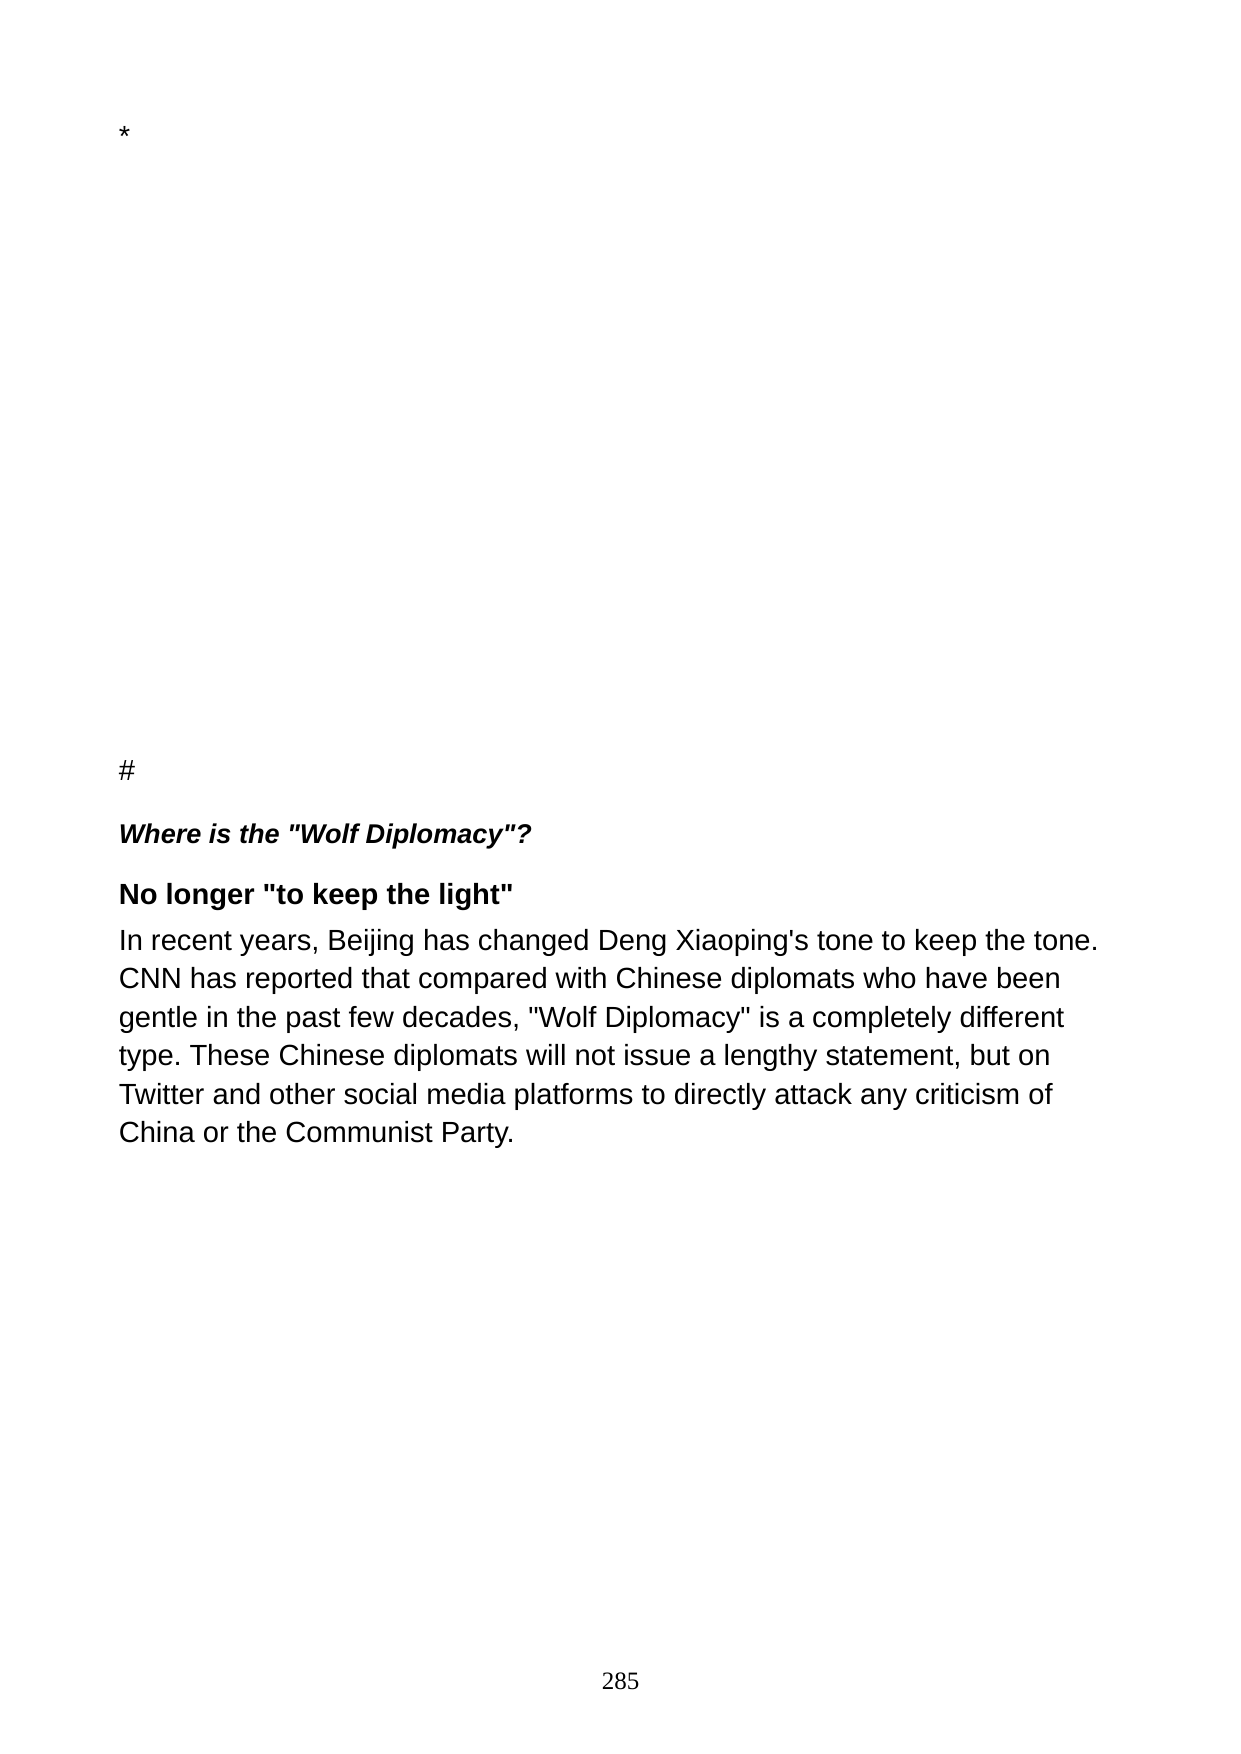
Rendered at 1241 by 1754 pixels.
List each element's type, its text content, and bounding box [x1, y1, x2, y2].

subtitle No longer "to keep the light" [118, 877, 1122, 910]
text In recent years, Beijing has changed Deng Xiaoping's tone to keep the tone. CNN has reported that compared with Chinese diplomats who have been gentle in the past few decades, "Wolf Diplomacy" is a completely different type. These Chinese diplomats will not issue a lengthy statement, but on Twitter and other social media platforms to directly attack any criticism of China or the Communist Party. [118, 923, 1122, 1149]
text * # [118, 118, 1122, 786]
subtitle Where is the "Wolf Diplomacy"? [118, 818, 1122, 849]
